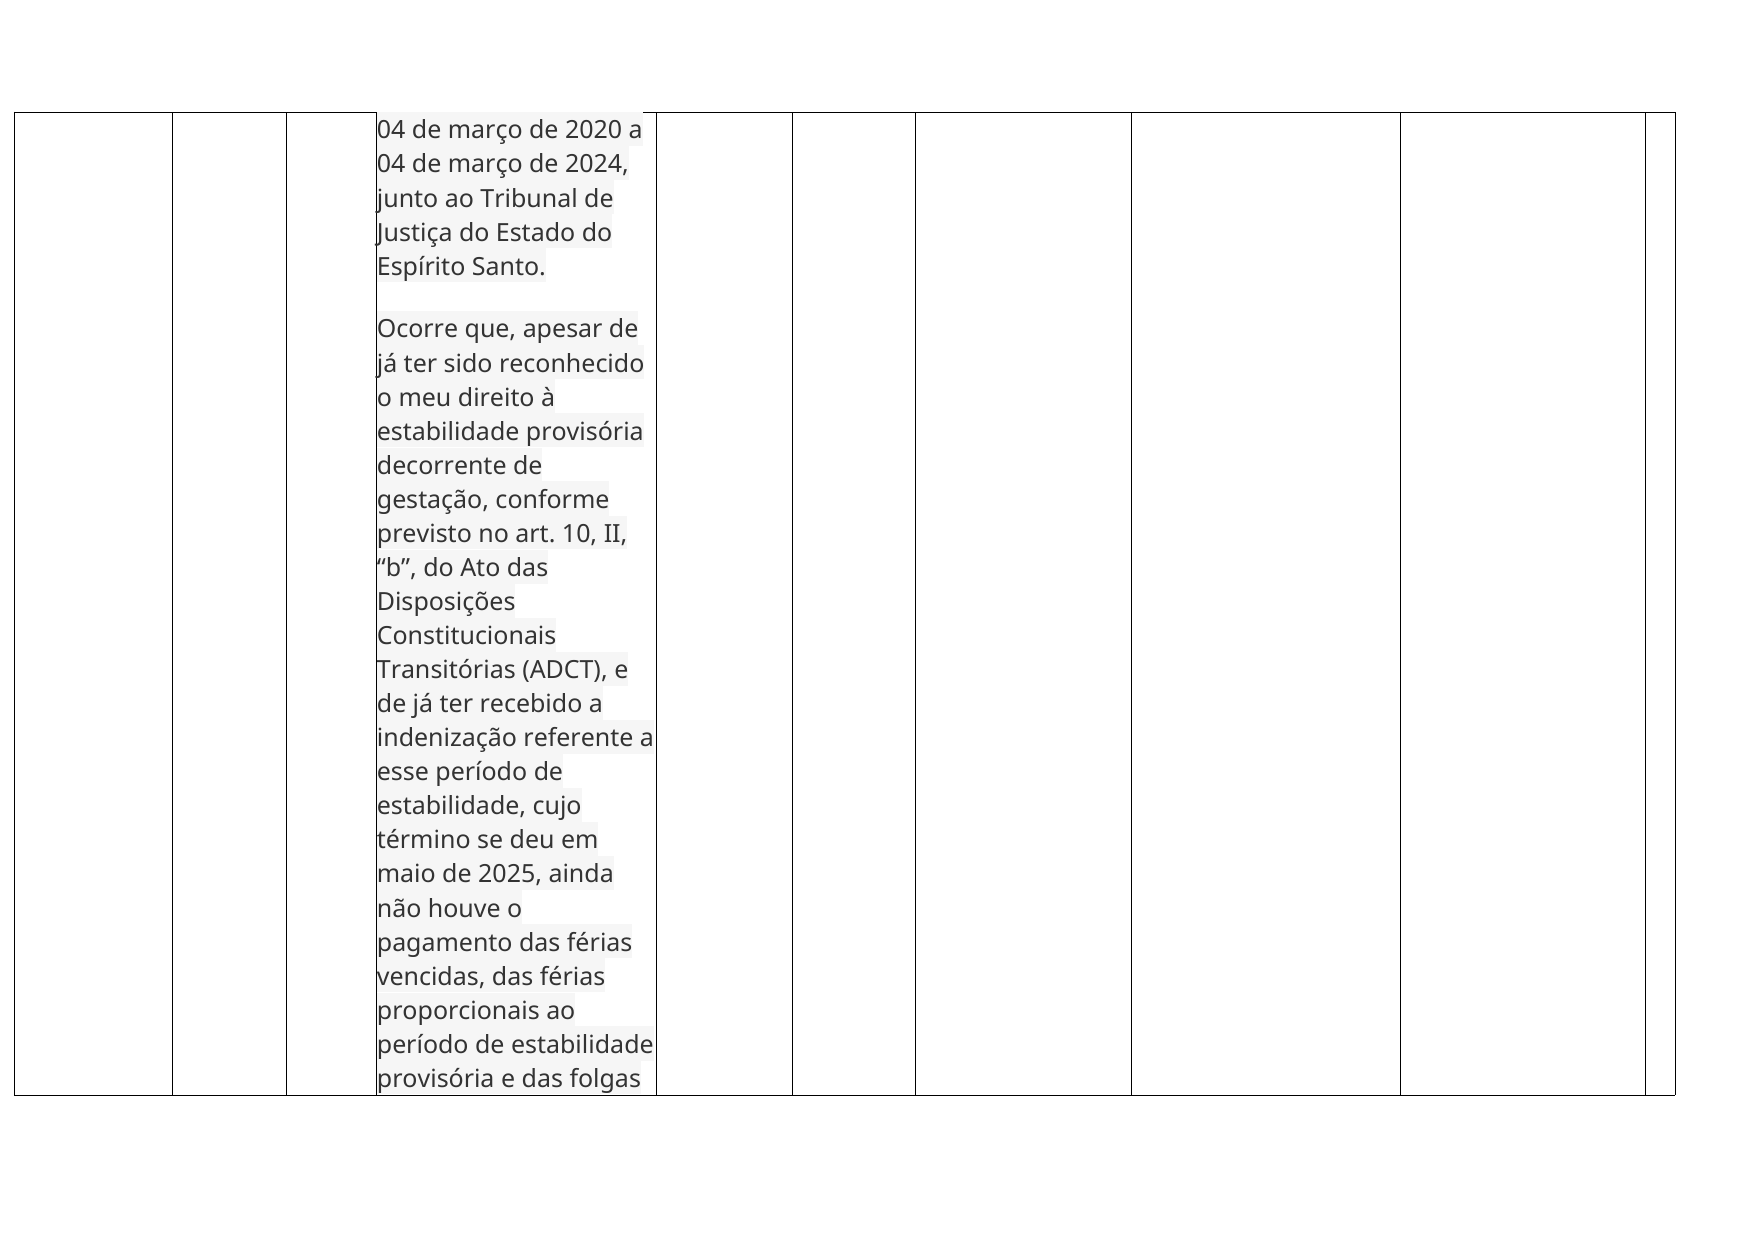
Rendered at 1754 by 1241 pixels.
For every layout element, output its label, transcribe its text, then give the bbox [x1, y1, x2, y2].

table_cell [793, 113, 915, 1094]
table_cell [1646, 113, 1675, 1094]
table_cell [173, 113, 286, 1094]
table_cell [1676, 112, 1745, 1094]
table_cell [916, 113, 1131, 1094]
table_cell [1401, 113, 1645, 1094]
table_cell [15, 113, 172, 1094]
table_cell 04 de março de 2020 a 04 de março de 2024, junto ao Tribunal de Justiça do Estado do Espírito Santo. Ocorre que, apesar de já ter sido reconhecido o meu direito à estabilidade provisória decorrente de gestação, conforme previsto no art. 10, II, “b”, do Ato das Disposições Constitucionais Transitórias (ADCT), e de já ter recebido a indenização referente a esse período de estabilidade, cujo término se deu em maio de 2025, ainda não houve o pagamento das férias vencidas, das férias proporcionais ao período de estabilidade provisória e das folgas [377, 113, 656, 1094]
table_cell [1132, 113, 1400, 1094]
table_cell [657, 113, 792, 1094]
table_cell [287, 113, 376, 1094]
